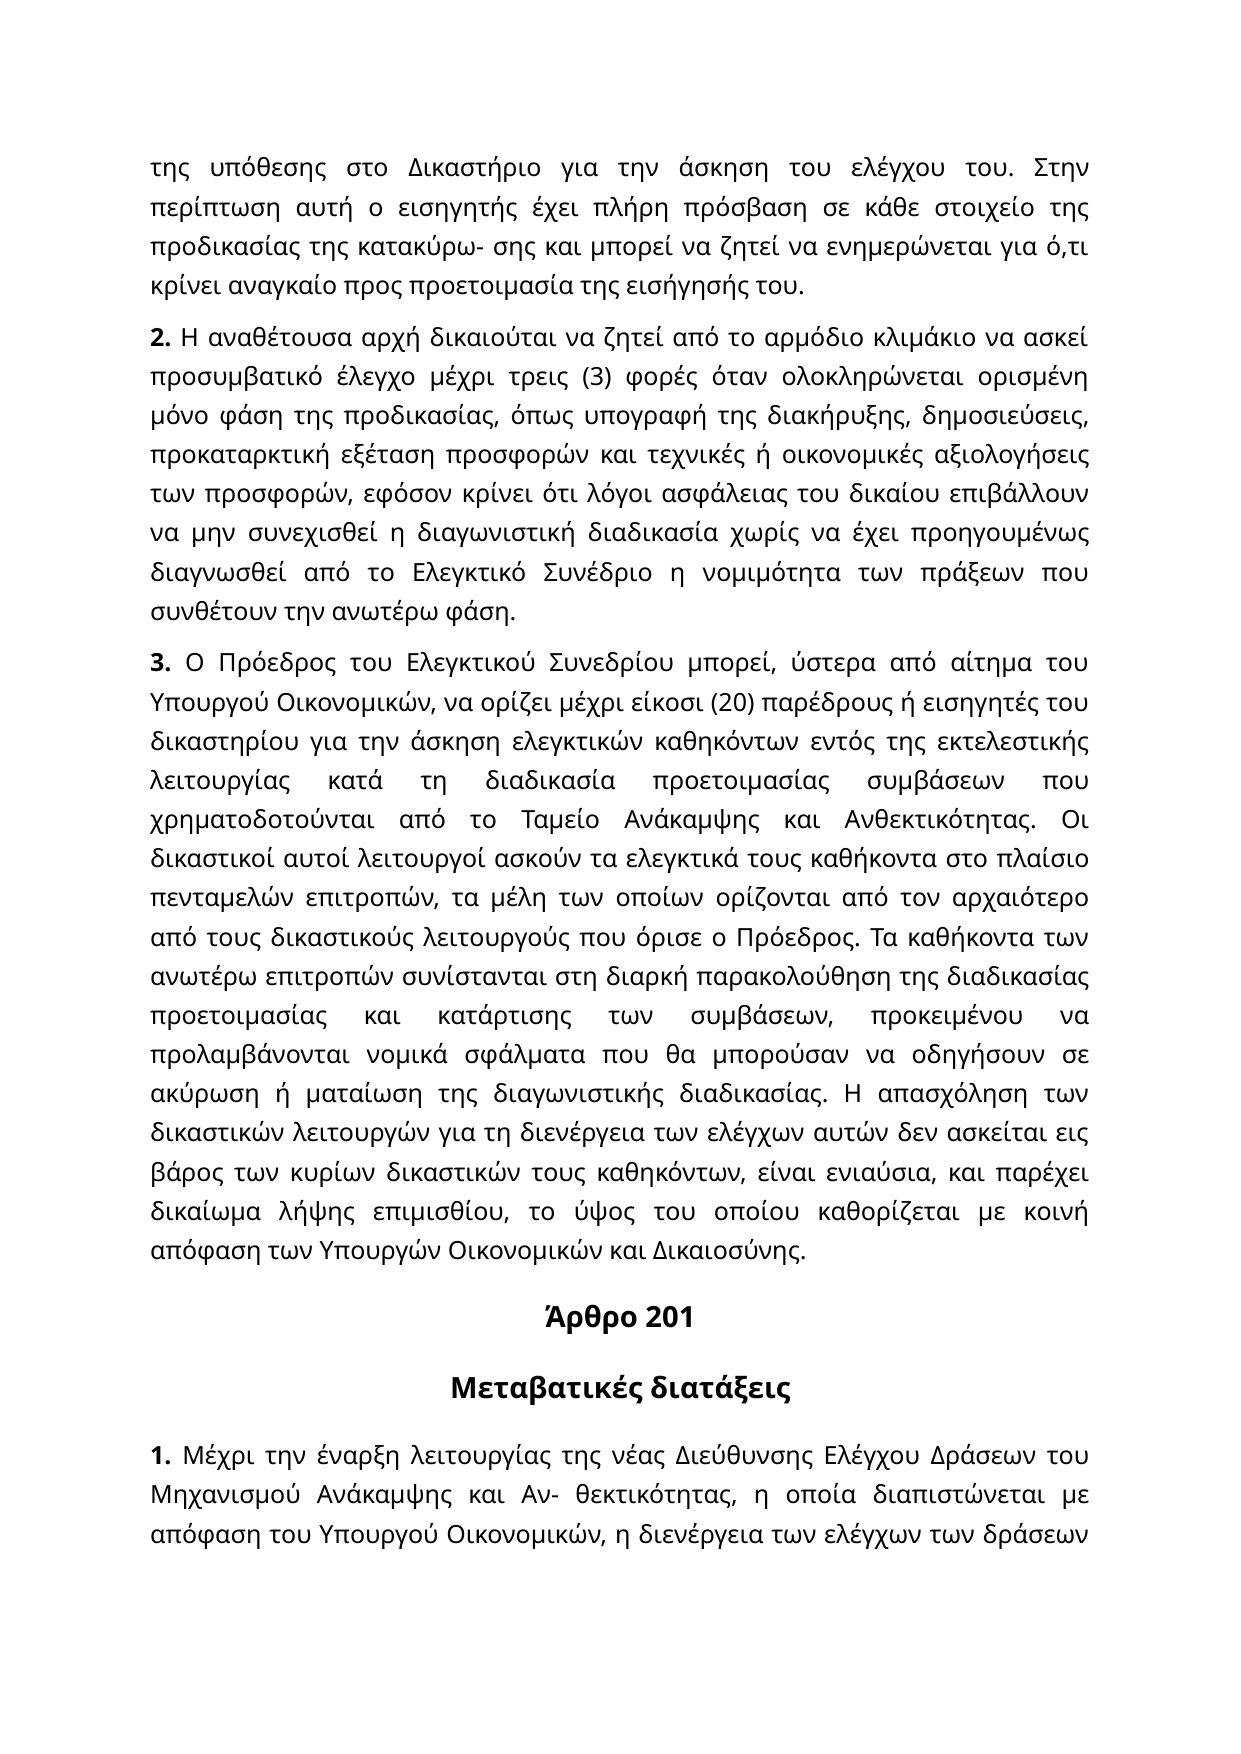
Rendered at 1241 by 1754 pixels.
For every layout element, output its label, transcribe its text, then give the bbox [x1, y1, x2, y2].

subtitle Άρθρο 201 [150, 1297, 1090, 1336]
text 3. Ο Πρόεδρος του Ελεγκτικού Συνεδρίου μπορεί, ύστερα από αίτημα του Υπουργού Οικονομικών, να ορίζει μέχρι είκοσι (20) παρέδρους ή εισηγητές του δικαστηρίου για την άσκηση ελεγκτικών καθηκόντων εντός της εκτελεστικής λειτουργίας κατά τη διαδικασία προετοιμασίας συμβάσεων που χρηματοδοτούνται από το Ταμείο Ανάκαμψης και Ανθεκτικότητας. Οι δικαστικοί αυτοί λειτουργοί ασκούν τα ελεγκτικά τους καθήκοντα στο πλαίσιο πενταμελών επιτροπών, τα μέλη των οποίων ορίζονται από τον αρχαιότερο από τους δικαστικούς λειτουργούς που όρισε ο Πρόεδρος. Τα καθήκοντα των ανωτέρω επιτροπών συνίστανται στη διαρκή παρακολούθηση της διαδικασίας προετοιμασίας και κατάρτισης των συμβάσεων, προκειμένου να προλαμβάνονται νομικά σφάλματα που θα μπορούσαν να οδηγήσουν σε ακύρωση ή ματαίωση της διαγωνιστικής διαδικασίας. Η απασχόληση των δικαστικών λειτουργών για τη διενέργεια των ελέγχων αυτών δεν ασκείται εις βάρος των κυρίων δικαστικών τους καθηκόντων, είναι ενιαύσια, και παρέχει δικαίωμα λήψης επιμισθίου, το ύψος του οποίου καθορίζεται με κοινή απόφαση των Υπουργών Οικονομικών και Δικαιοσύνης. [150, 645, 1090, 1267]
text 2. Η αναθέτουσα αρχή δικαιούται να ζητεί από το αρμόδιο κλιμάκιο να ασκεί προσυμβατικό έλεγχο μέχρι τρεις (3) φορές όταν ολοκληρώνεται ορισμένη μόνο φάση της προδικασίας, όπως υπογραφή της διακήρυξης, δημοσιεύσεις, προκαταρκτική εξέταση προσφορών και τεχνικές ή οικονομικές αξιολογήσεις των προσφορών, εφόσον κρίνει ότι λόγοι ασφάλειας του δικαίου επιβάλλουν να μην συνεχισθεί η διαγωνιστική διαδικασία χωρίς να έχει προηγουμένως διαγνωσθεί από το Ελεγκτικό Συνέδριο η νομιμότητα των πράξεων που συνθέτουν την ανωτέρω φάση. [150, 319, 1090, 627]
subtitle Μεταβατικές διατάξεις [150, 1367, 1090, 1407]
text της υπόθεσης στο Δικαστήριο για την άσκηση του ελέγχου του. Στην περίπτωση αυτή ο εισηγητής έχει πλήρη πρόσβαση σε κάθε στοιχείο της προδικασίας της κατακύρω- σης και μπορεί να ζητεί να ενημερώνεται για ό,τι κρίνει αναγκαίο προς προετοιμασία της εισήγησής του. [150, 150, 1090, 302]
text 1. Μέχρι την έναρξη λειτουργίας της νέας Διεύθυνσης Ελέγχου Δράσεων του Μηχανισμού Ανάκαμψης και Αν- θεκτικότητας, η οποία διαπιστώνεται με απόφαση του Υπουργού Οικονομικών, η διενέργεια των ελέγχων των δράσεων [150, 1438, 1090, 1550]
